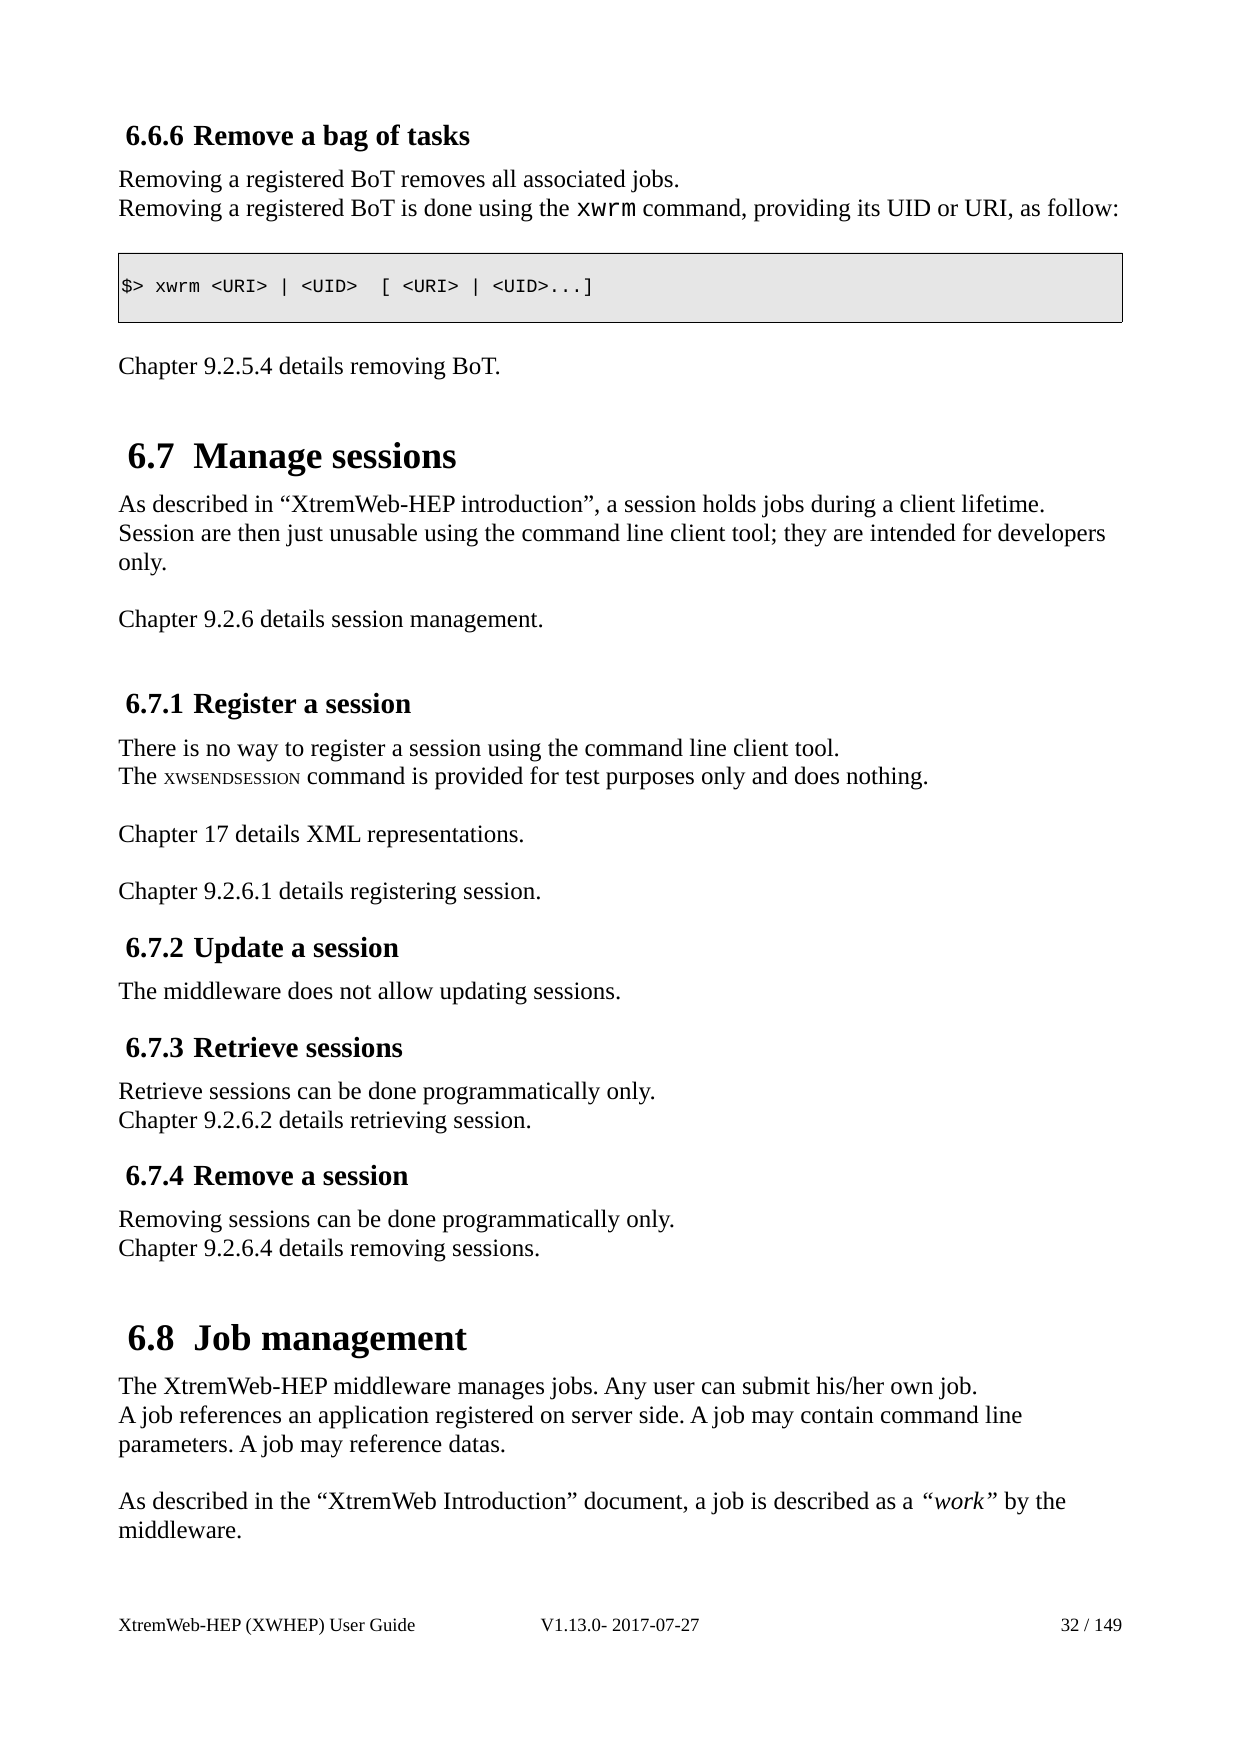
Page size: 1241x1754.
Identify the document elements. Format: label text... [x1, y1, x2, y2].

text There is no way to register a session using the command line client tool. [118, 733, 1122, 761]
subtitle Remove a bag of tasks [118, 118, 1122, 152]
subtitle Remove a session [118, 1158, 1122, 1192]
subtitle Update a session [118, 930, 1122, 964]
text A job references an application registered on server side. A job may contain command line parameters. A job may reference datas. [118, 1400, 1122, 1458]
text Chapter 9.2.5.4 details removing BoT. [118, 351, 1122, 380]
subtitle Register a session [118, 687, 1122, 720]
text Chapter 9.2.6.2 details retrieving session. [118, 1105, 1122, 1133]
text Removing a registered BoT removes all associated jobs. [118, 164, 1122, 193]
text Chapter 17 details XML representations. [118, 819, 1122, 848]
subtitle Manage sessions [118, 433, 1122, 477]
text Chapter 9.2.6.4 details removing sessions. [118, 1233, 1122, 1262]
text Chapter 9.2.6 details session management. [118, 604, 1122, 633]
text Retrieve sessions can be done programmatically only. [118, 1076, 1122, 1105]
text As described in “XtremWeb-HEP introduction”, a session holds jobs during a client lifetime. [118, 489, 1122, 518]
subtitle Retrieve sessions [118, 1030, 1122, 1063]
text The xwsendsession command is provided for test purposes only and does nothing. [118, 761, 1122, 790]
text $> xwrm <URI> | <UID> [ <URI> | <UID>...] [119, 274, 1122, 295]
text Removing sessions can be done programmatically only. [118, 1204, 1122, 1233]
text Removing a registered BoT is done using the xwrm command, providing its UID or URI, as follow: [118, 193, 1122, 224]
text The middleware does not allow updating sessions. [118, 976, 1122, 1005]
text The XtremWeb-HEP middleware manages jobs. Any user can submit his/her own job. [118, 1371, 1122, 1400]
text Session are then just unusable using the command line client tool; they are intended for developers only. [118, 518, 1122, 575]
text As described in the “XtremWeb Introduction” document, a job is described as a “work” by the middleware. [118, 1486, 1122, 1544]
text Chapter 9.2.6.1 details registering session. [118, 876, 1122, 905]
subtitle Job management [118, 1316, 1122, 1359]
